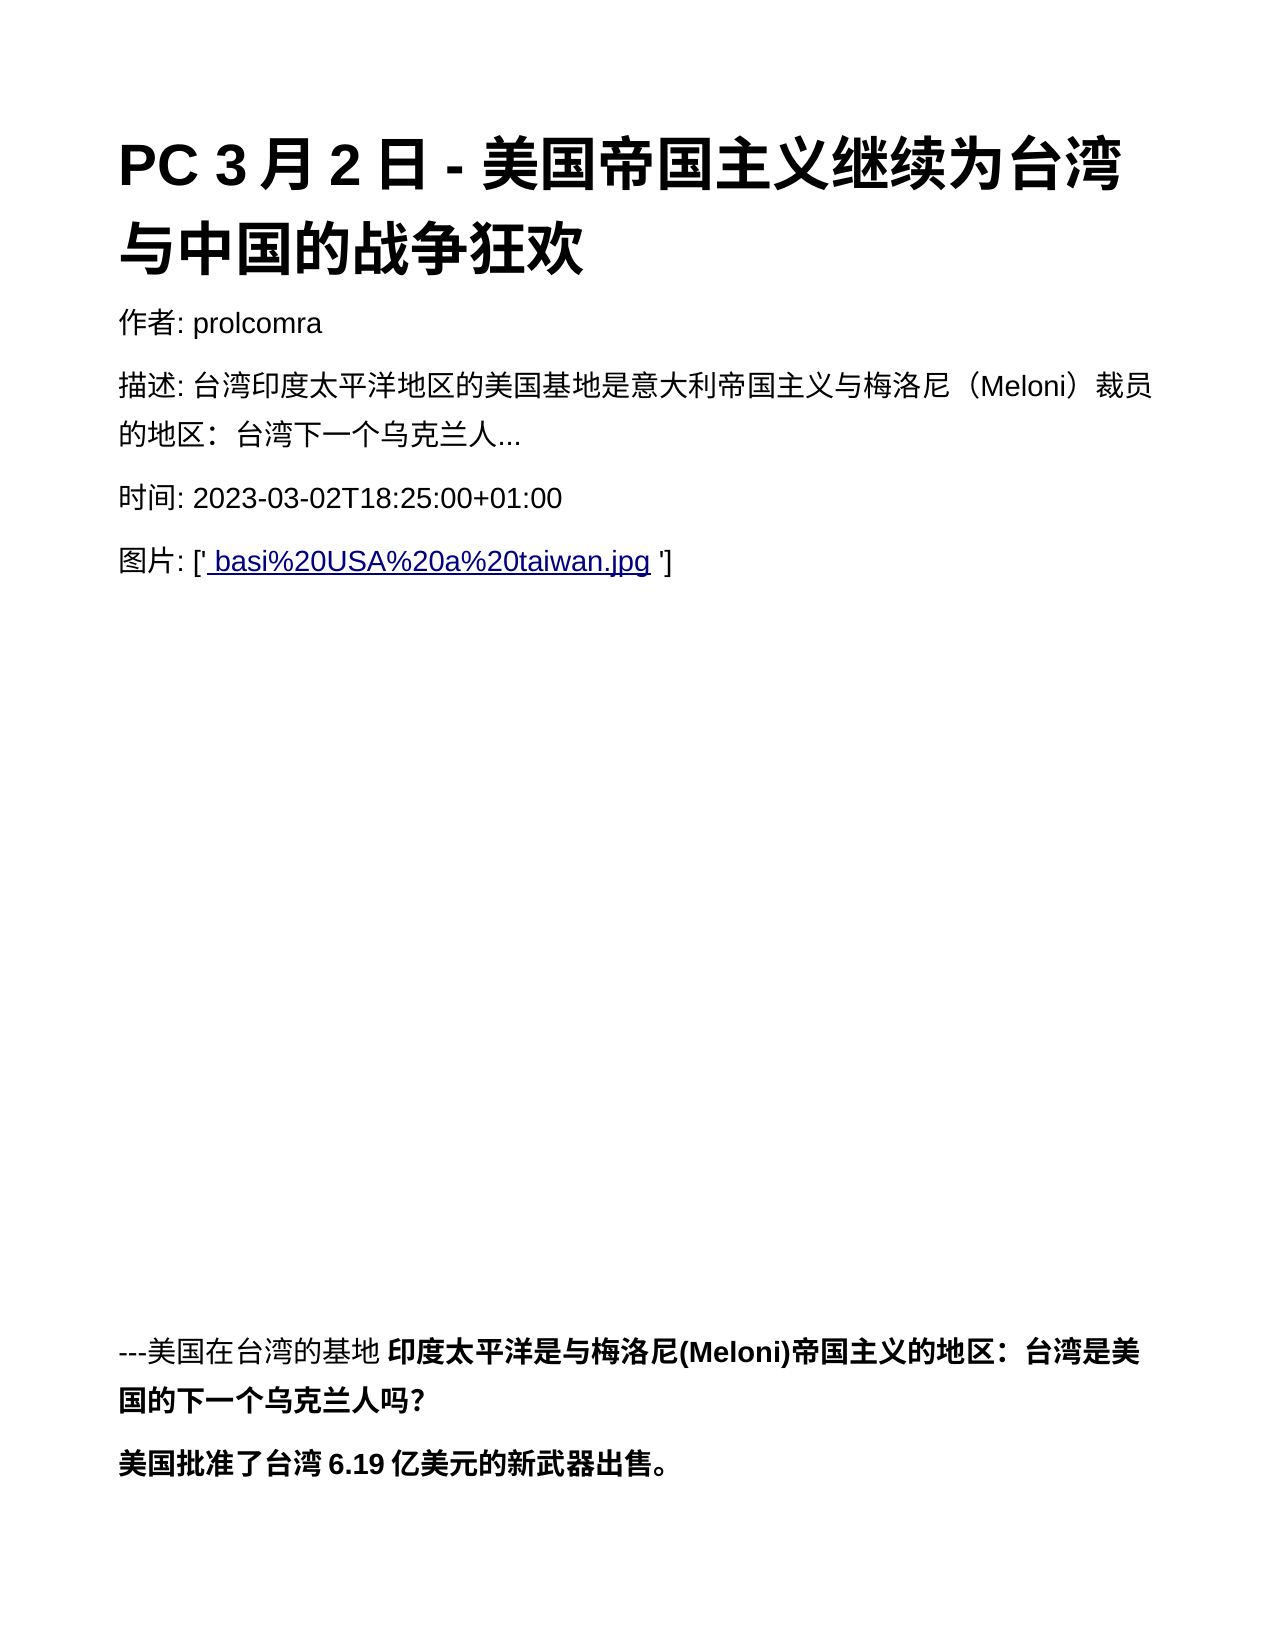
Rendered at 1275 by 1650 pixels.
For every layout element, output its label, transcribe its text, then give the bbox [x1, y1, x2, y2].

text 作者: prolcomra [118, 299, 1157, 342]
text 图片: [' basi%20USA%20a%20taiwan.jpg '] [118, 537, 1157, 580]
text 时间: 2023-03-02T18:25:00+01:00 [118, 474, 1157, 517]
text ---美国在台湾的基地 印度太平洋是与梅洛尼(Meloni)帝国主义的地区：台湾是美国的下一个乌克兰人吗？ [118, 601, 1157, 1419]
subtitle PC 3月2日 - 美国帝国主义继续为台湾与中国的战争狂欢 [118, 118, 1157, 287]
text 描述: 台湾印度太平洋地区的美国基地是意大利帝国主义与梅洛尼（Meloni）裁员的地区：台湾下一个乌克兰人... [118, 363, 1157, 453]
text 美国批准了台湾6.19亿美元的新武器出售。 [118, 1440, 1157, 1482]
